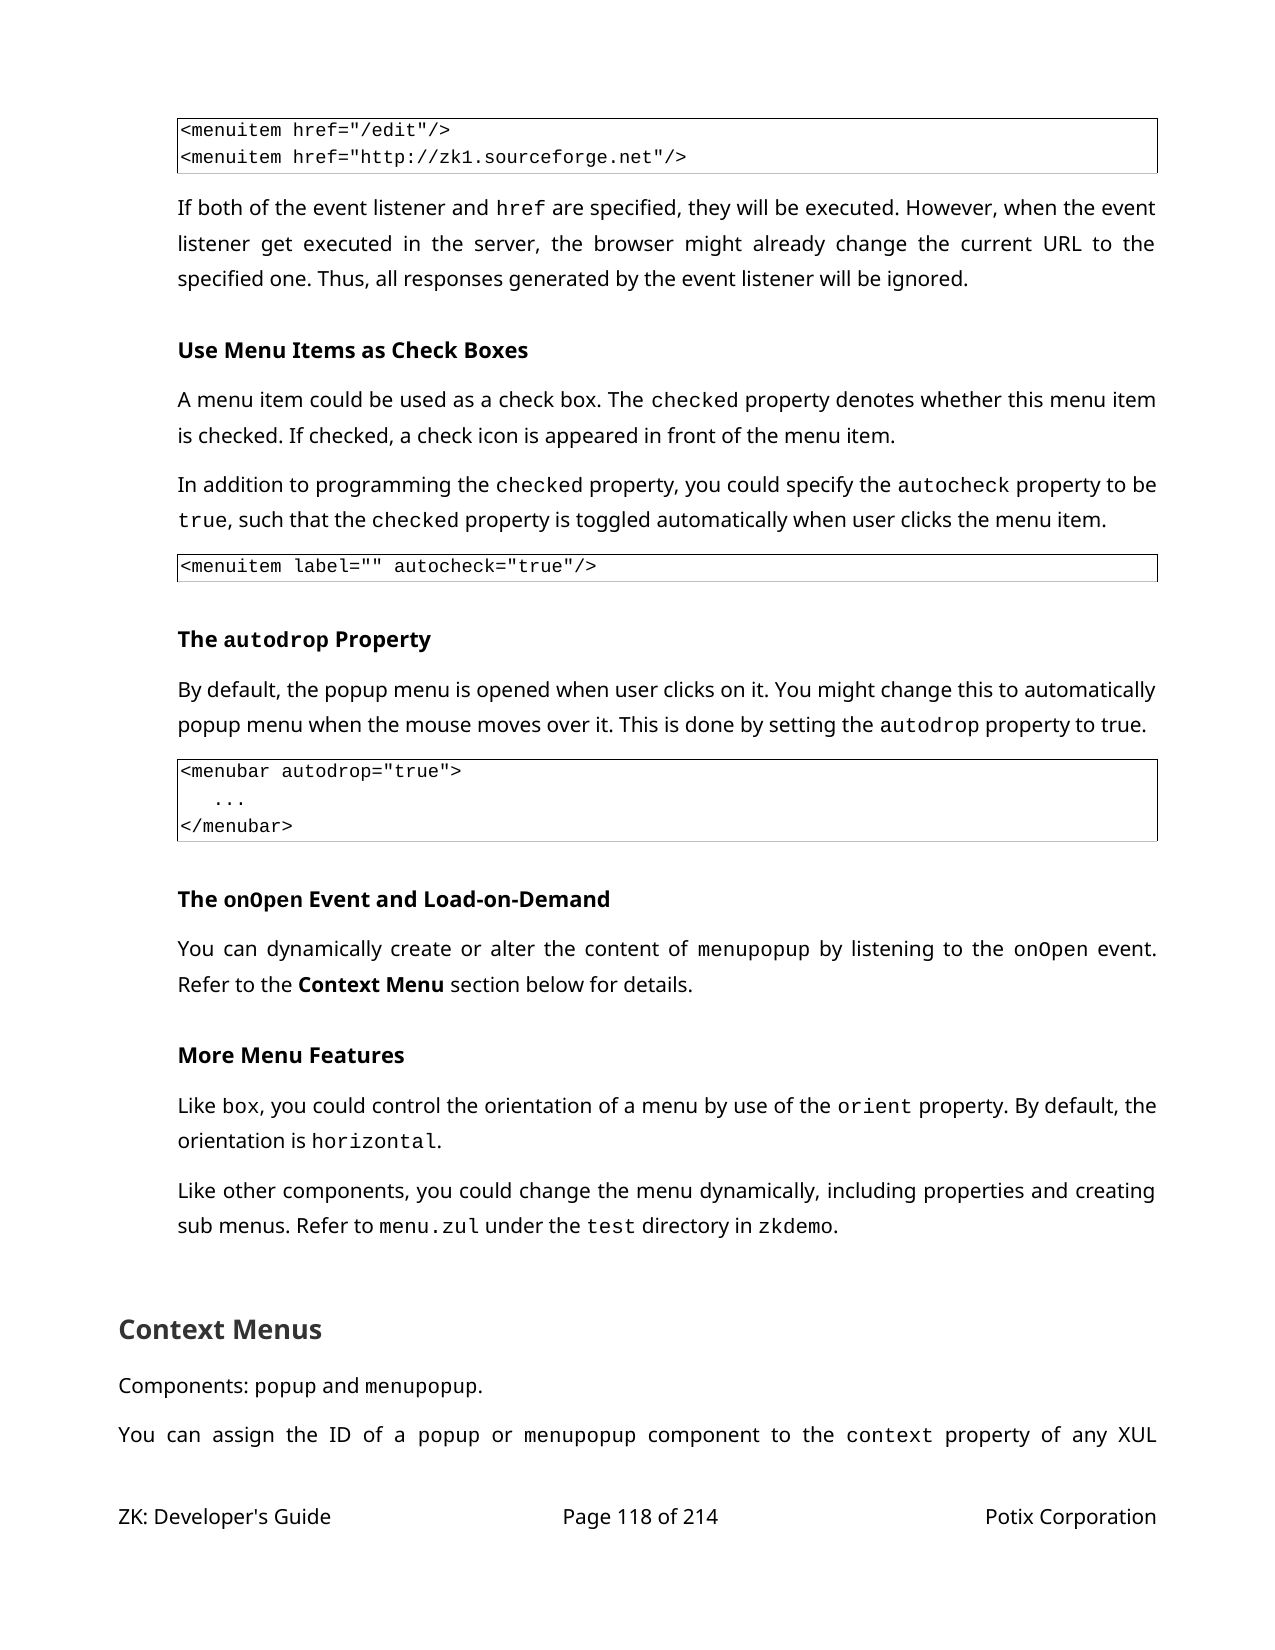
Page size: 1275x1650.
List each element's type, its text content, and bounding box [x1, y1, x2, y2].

subtitle The onOpen Event and Load-on-Demand [177, 883, 1157, 913]
text In addition to programming the checked property, you could specify the autocheck property to be true, such that the checked property is toggled automatically when user clicks the menu item. [177, 470, 1157, 534]
text By default, the popup menu is opened when user clicks on it. You might change this to automatically popup menu when the mouse moves over it. This is done by setting the autodrop property to true. [177, 675, 1157, 739]
text <menuitem label="" autocheck="true"/> [178, 555, 1157, 581]
text Like other components, you could change the menu dynamically, including properties and creating sub menus. Refer to menu.zul under the test directory in zkdemo. [177, 1176, 1157, 1239]
text <menuitem href="http://zk1.sourceforge.net"/> [178, 145, 1157, 173]
subtitle More Menu Features [177, 1040, 1157, 1070]
text If both of the event listener and href are specified, they will be executed. However, when the event listener get executed in the server, the browser might already change the current URL to the specified one. Thus, all responses generated by the event listener will be ignored. [177, 193, 1157, 292]
text Like box, you could control the orientation of a menu by use of the orient property. By default, the orientation is horizontal. [177, 1091, 1157, 1155]
subtitle The autodrop Property [177, 624, 1157, 654]
text <menuitem href="/edit"/> [178, 119, 1157, 142]
text You can dynamically create or alter the content of menupopup by listening to the onOpen event. Refer to the Context Menu section below for details. [177, 934, 1157, 998]
text <menubar autodrop="true"> [178, 760, 1157, 783]
subtitle Use Menu Items as Check Boxes [177, 335, 1157, 365]
text </menubar> [178, 814, 1157, 841]
text ... [178, 786, 1157, 811]
text Components: popup and menupopup. [118, 1371, 1157, 1399]
text A menu item could be used as a check box. The checked property denotes whether this menu item is checked. If checked, a check icon is appeared in front of the menu item. [177, 385, 1157, 449]
subtitle Context Menus [118, 1310, 1157, 1347]
text You can assign the ID of a popup or menupopup component to the context property of any XUL [118, 1420, 1157, 1448]
